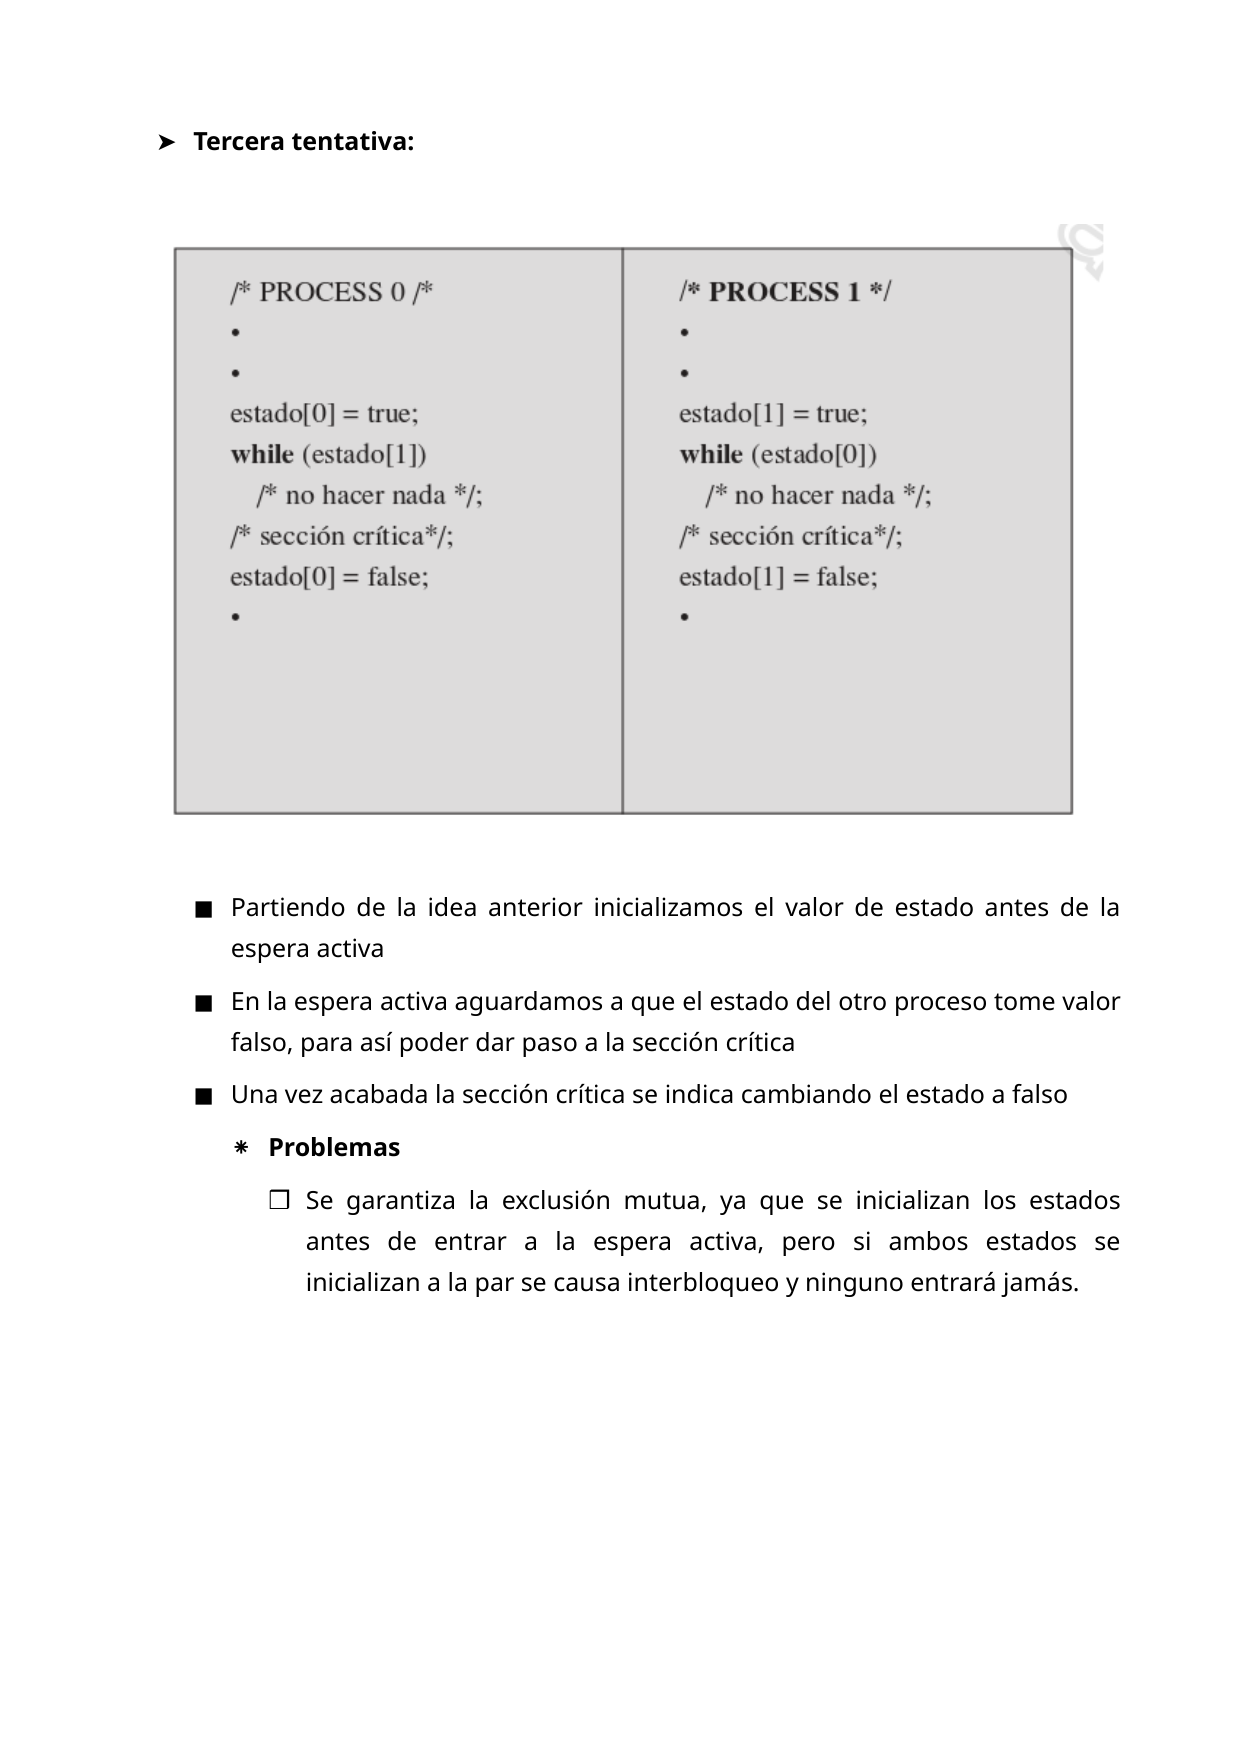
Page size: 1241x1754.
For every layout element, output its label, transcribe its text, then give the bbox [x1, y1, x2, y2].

picture [136, 224, 1104, 831]
list Problemas [231, 1130, 1122, 1164]
list En la espera activa aguardamos a que el estado del otro proceso tome valor falso, para así poder dar paso a la sección crítica [193, 983, 1122, 1058]
list Una vez acabada la sección crítica se indica cambiando el estado a falso [193, 1077, 1122, 1111]
list Se garantiza la exclusión mutua, ya que se inicializan los estados antes de entrar a la espera activa, pero si ambos estados se inicializan a la par se causa interbloqueo y ninguno entrará jamás. [268, 1182, 1122, 1298]
list Partiendo de la idea anterior inicializamos el valor de estado antes de la espera activa [193, 177, 1122, 965]
list Tercera tentativa: [156, 124, 1122, 158]
